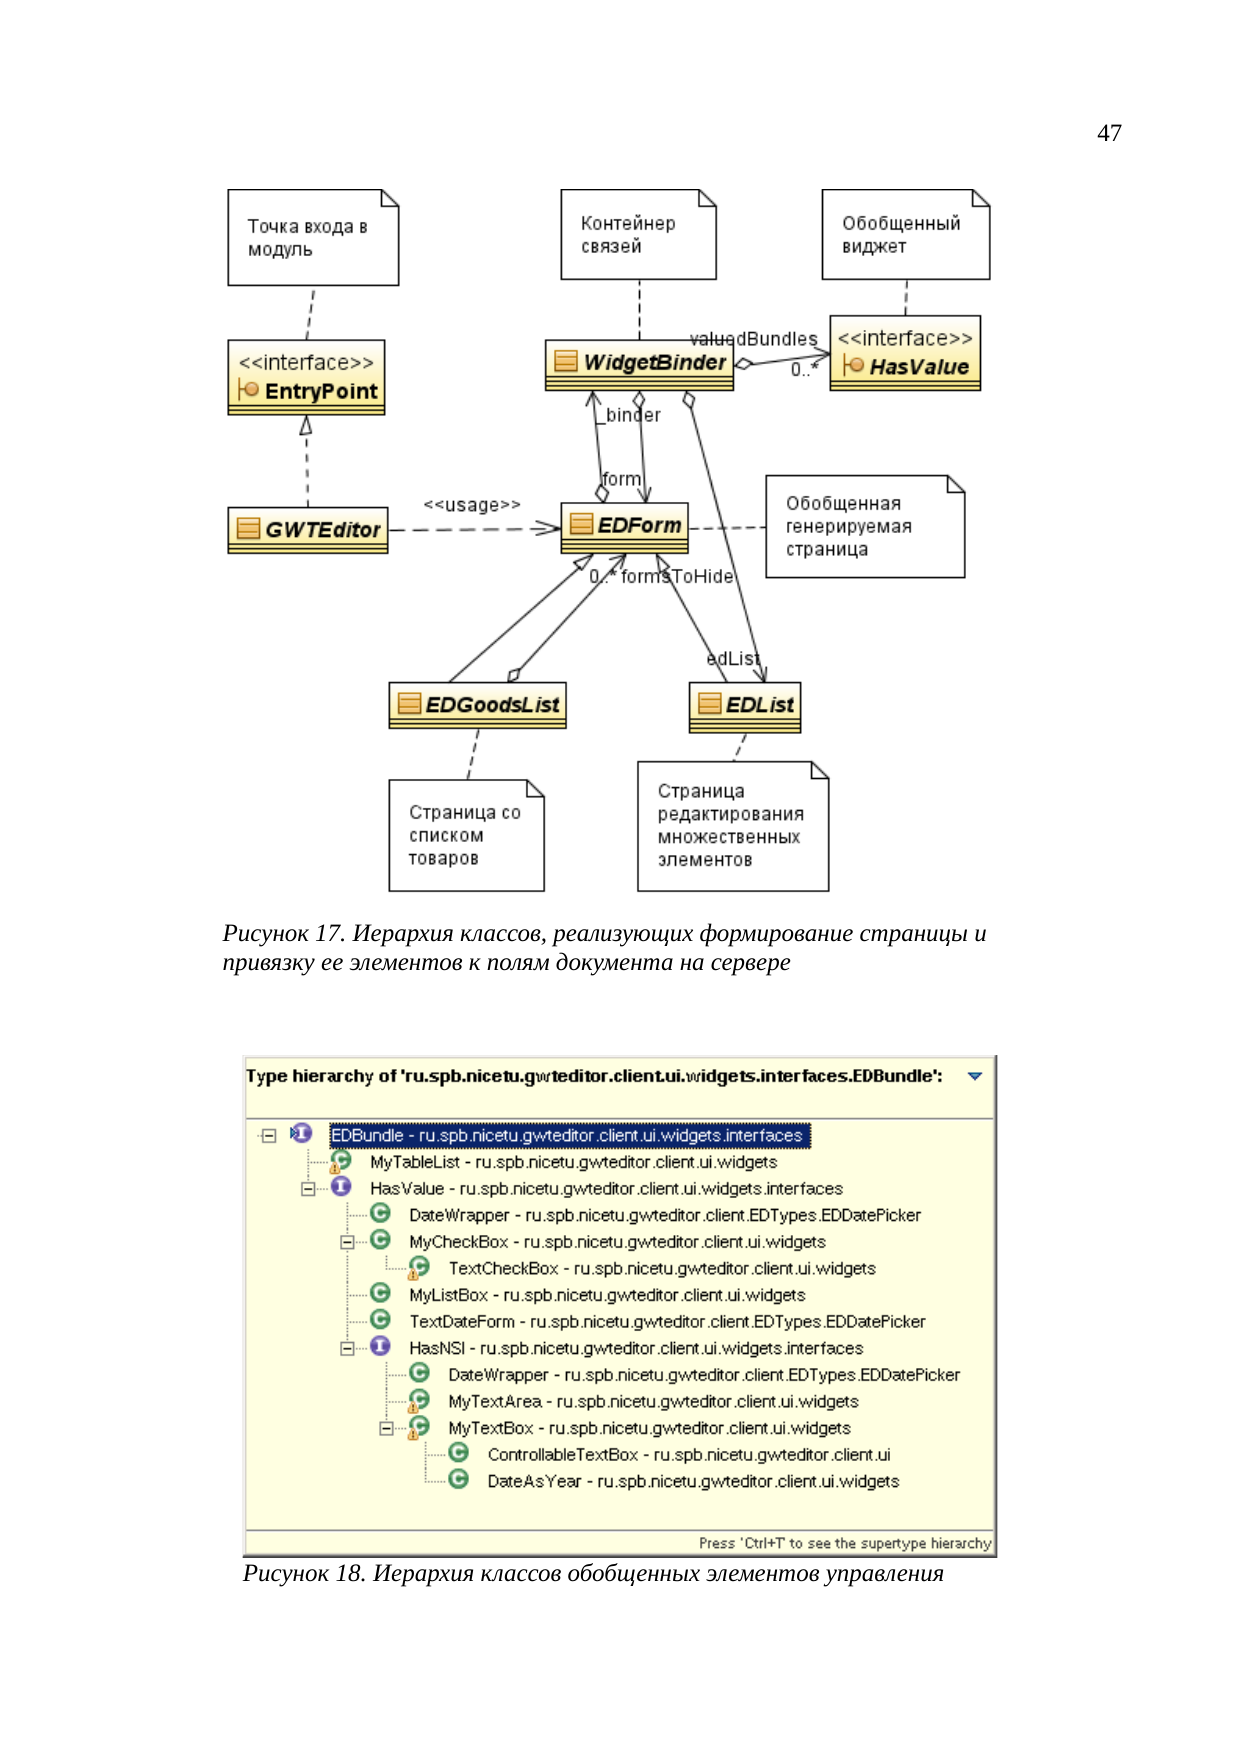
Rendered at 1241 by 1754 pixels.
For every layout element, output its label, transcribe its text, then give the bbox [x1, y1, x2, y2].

text [243, 1042, 997, 1055]
picture [209, 189, 1005, 918]
picture [242, 1055, 998, 1558]
text Рисунок 17. Иерархия классов, реализующих формирование страницы и привязку ее элементов к полям документа на сервере [222, 918, 1018, 975]
text Рисунок 18. Иерархия классов обобщенных элементов управления [243, 1558, 997, 1587]
